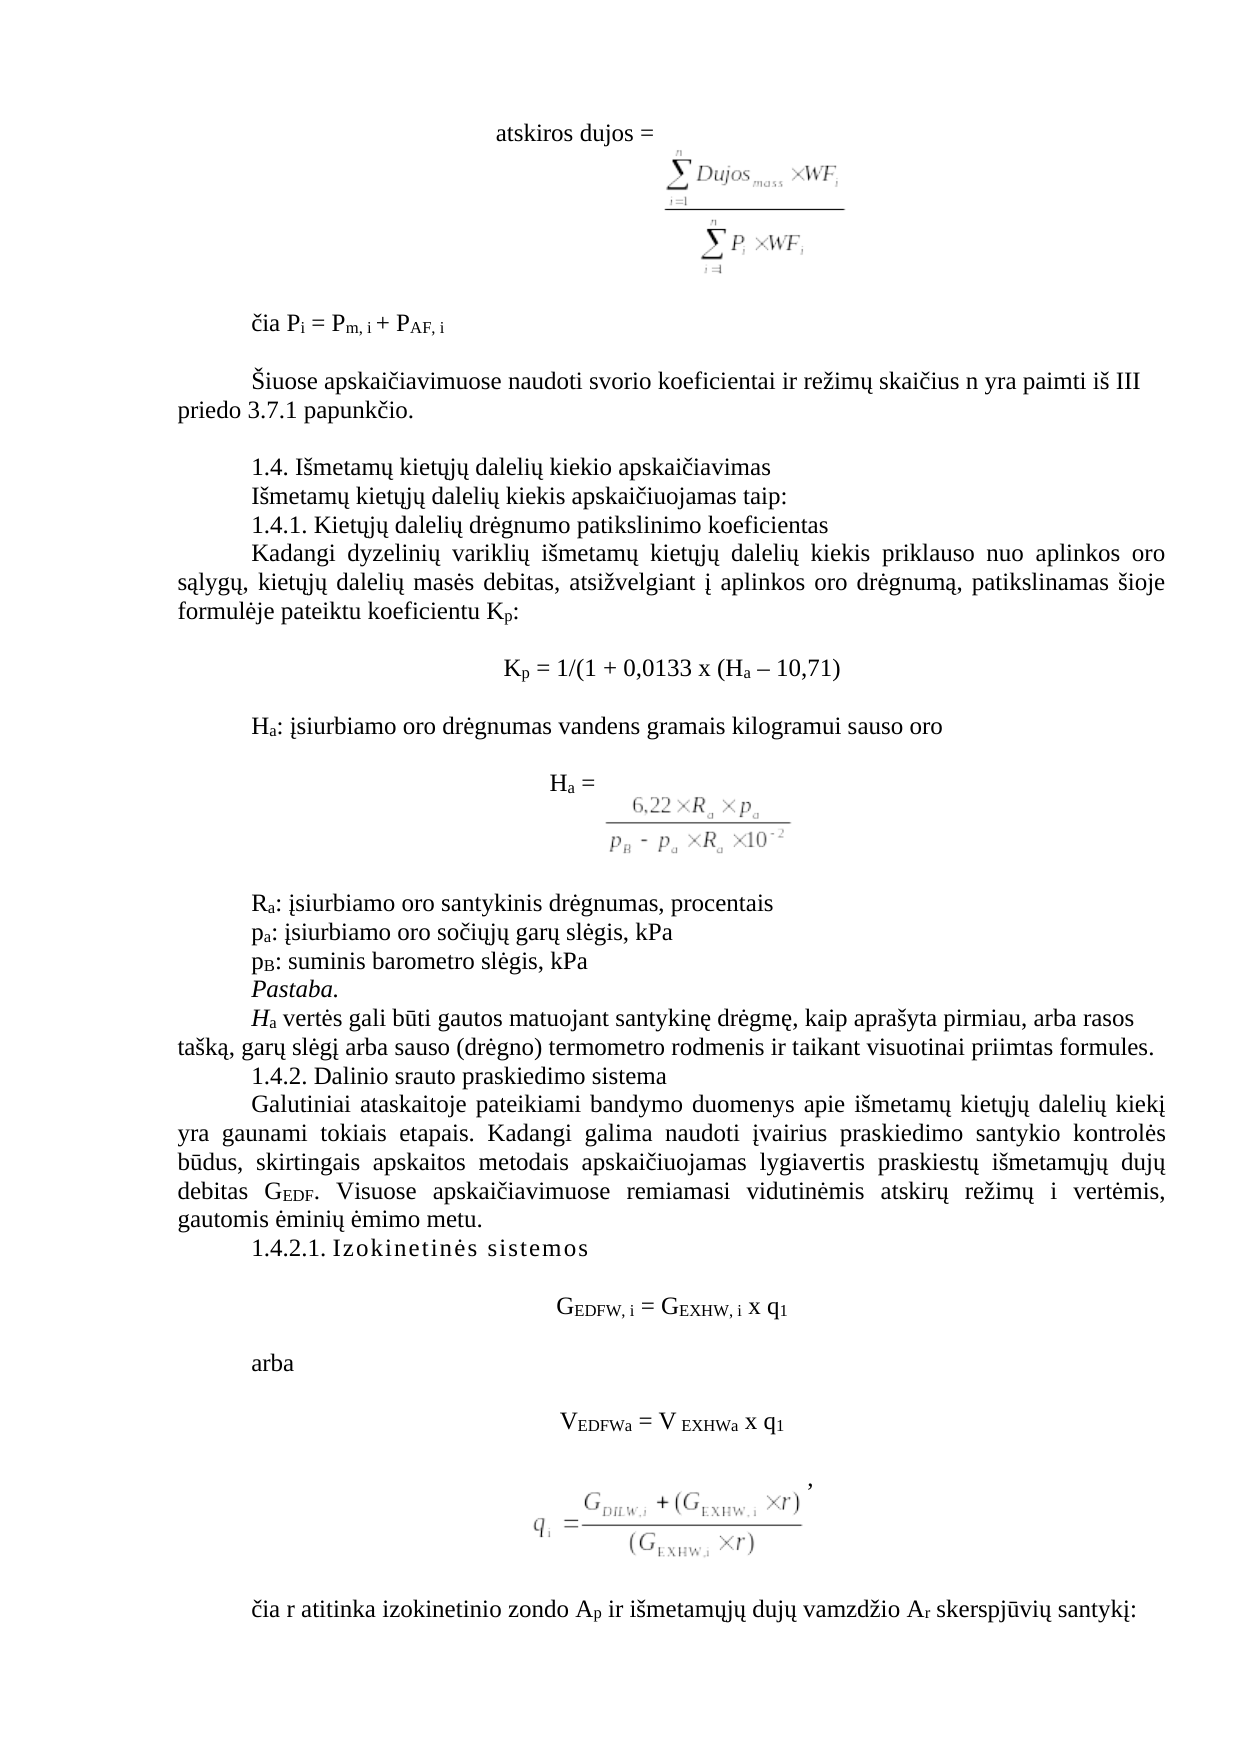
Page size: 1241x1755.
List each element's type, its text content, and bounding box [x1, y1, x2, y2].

text 1.4.1. Kietųjų dalelių drėgnumo patikslinimo koeficientas [177, 510, 1166, 538]
text Galutiniai ataskaitoje pateikiami bandymo duomenys apie išmetamų kietųjų dalelių kiekį yra gaunami tokiais etapais. Kadangi galima naudoti įvairius praskiedimo santykio kontrolės būdus, skirtingais apskaitos metodais apskaičiuojamas lygiavertis praskiestų išmetamųjų dujų debitas GEDF. Visuose apskaičiavimuose remiamasi vidutinėmis atskirų režimų i vertėmis, gautomis ėminių ėmimo metu. [177, 1089, 1166, 1233]
text Kp = 1/(1 + 0,0133 x (Ha – 10,71) [177, 653, 1166, 682]
text Ha vertės gali būti gautos matuojant santykinę drėgmę, kaip aprašyta pirmiau, arba rasos tašką, garų slėgį arba sauso (drėgno) termometro rodmenis ir taikant visuotinai priimtas formules. [177, 1003, 1166, 1061]
text čia Pi = Pm, i + PAF, i [177, 308, 1166, 337]
text Ra: įsiurbiamo oro santykinis drėgnumas, procentais [177, 888, 1166, 917]
text 1.4.2.1. Izokinetinės sistemos [177, 1233, 1166, 1262]
text pB: suminis barometro slėgis, kPa [177, 946, 1166, 974]
text Šiuose apskaičiavimuose naudoti svorio koeficientai ir režimų skaičius n yra paimti iš III priedo 3.7.1 papunkčio. [177, 366, 1166, 423]
text VEDFWa = V EXHWa x q1 [177, 1406, 1166, 1434]
text Pastaba. [177, 974, 1166, 1003]
text 1.4.2. Dalinio srauto praskiedimo sistema [177, 1061, 1166, 1089]
text Išmetamų kietųjų dalelių kiekis apskaičiuojamas taip: [177, 481, 1166, 510]
text čia r atitinka izokinetinio zondo Ap ir išmetamųjų dujų vamzdžio Ar skerspjūvių santykį: [177, 1594, 1166, 1622]
text Kadangi dyzelinių variklių išmetamų kietųjų dalelių kiekis priklauso nuo aplinkos oro sąlygų, kietųjų dalelių masės debitas, atsižvelgiant į aplinkos oro drėgnumą, patikslinamas šioje formulėje pateiktu koeficientu Kp: [177, 538, 1166, 625]
text Ha: įsiurbiamo oro drėgnumas vandens gramais kilogramui sauso oro [177, 711, 1166, 740]
text pa: įsiurbiamo oro sočiųjų garų slėgis, kPa [177, 917, 1166, 946]
text 1.4. Išmetamų kietųjų dalelių kiekio apskaičiavimas [177, 452, 1166, 481]
text atskiros dujos = [177, 118, 1166, 280]
text , [177, 1463, 1166, 1565]
text GEDFW, i = GEXHW, i x q1 [177, 1291, 1166, 1319]
text arba [177, 1348, 1166, 1377]
text Ha = [177, 768, 1166, 859]
